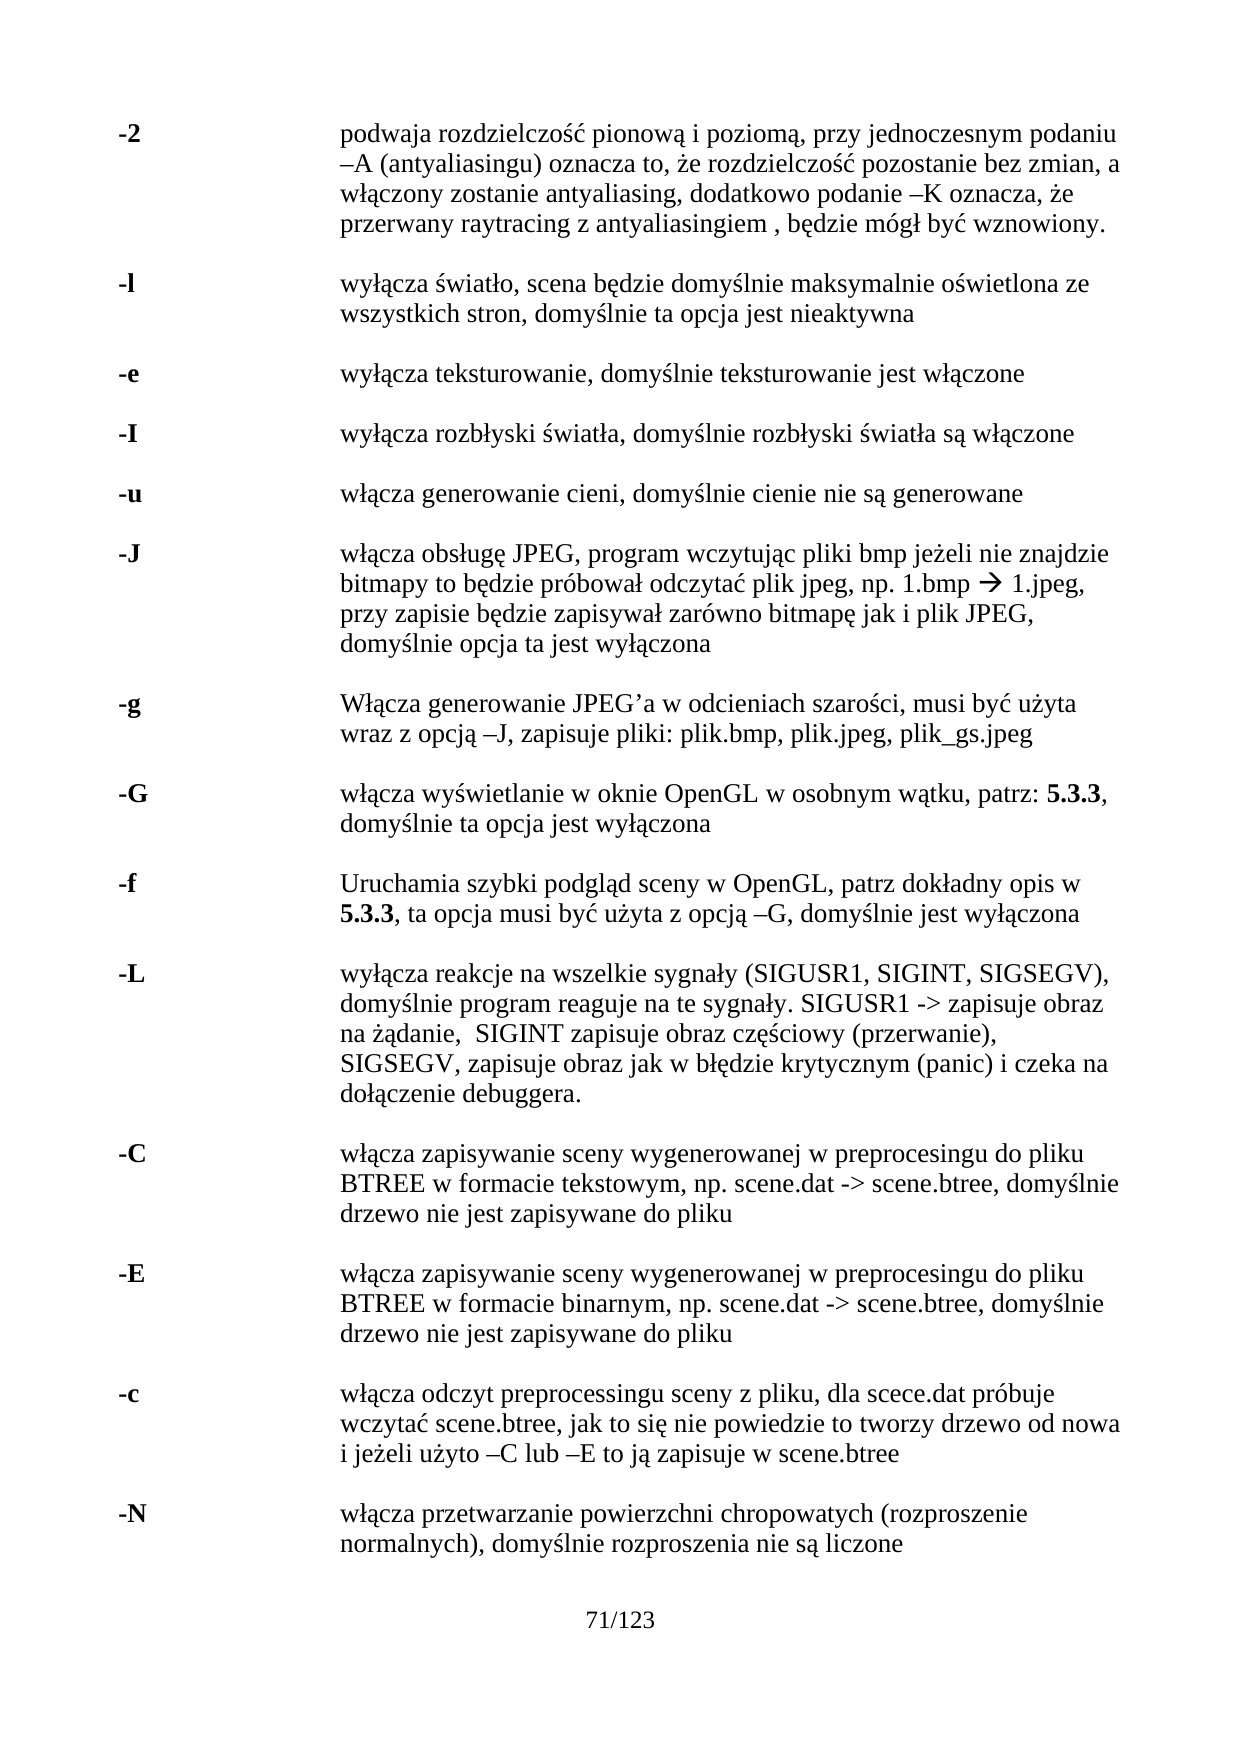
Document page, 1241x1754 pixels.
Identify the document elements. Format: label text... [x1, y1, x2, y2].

text -e wyłącza teksturowanie, domyślnie teksturowanie jest włączone [118, 358, 1122, 388]
text -E włącza zapisywanie sceny wygenerowanej w preprocesingu do pliku BTREE w formacie binarnym, np. scene.dat -> scene.btree, domyślnie drzewo nie jest zapisywane do pliku [118, 1258, 1122, 1348]
text -C włącza zapisywanie sceny wygenerowanej w preprocesingu do pliku BTREE w formacie tekstowym, np. scene.dat -> scene.btree, domyślnie drzewo nie jest zapisywane do pliku [118, 1138, 1122, 1228]
text -f Uruchamia szybki podgląd sceny w OpenGL, patrz dokładny opis w 5.3.3, ta opcja musi być użyta z opcją –G, domyślnie jest wyłączona [118, 868, 1122, 928]
text -N włącza przetwarzanie powierzchni chropowatych (rozproszenie normalnych), domyślnie rozproszenia nie są liczone [118, 1498, 1122, 1558]
text -I wyłącza rozbłyski światła, domyślnie rozbłyski światła są włączone [118, 418, 1122, 448]
text -l wyłącza światło, scena będzie domyślnie maksymalnie oświetlona ze wszystkich stron, domyślnie ta opcja jest nieaktywna [118, 268, 1122, 328]
text -2 podwaja rozdzielczość pionową i poziomą, przy jednoczesnym podaniu –A (antyaliasingu) oznacza to, że rozdzielczość pozostanie bez zmian, a włączony zostanie antyaliasing, dodatkowo podanie –K oznacza, że przerwany raytracing z antyaliasingiem , będzie mógł być wznowiony. [118, 118, 1122, 238]
text -c włącza odczyt preprocessingu sceny z pliku, dla scece.dat próbuje wczytać scene.btree, jak to się nie powiedzie to tworzy drzewo od nowa i jeżeli użyto –C lub –E to ją zapisuje w scene.btree [118, 1378, 1122, 1468]
text -g Włącza generowanie JPEG’a w odcieniach szarości, musi być użyta wraz z opcją –J, zapisuje pliki: plik.bmp, plik.jpeg, plik_gs.jpeg [118, 688, 1122, 748]
text -L wyłącza reakcje na wszelkie sygnały (SIGUSR1, SIGINT, SIGSEGV), domyślnie program reaguje na te sygnały. SIGUSR1 -> zapisuje obraz na żądanie, SIGINT zapisuje obraz częściowy (przerwanie), SIGSEGV, zapisuje obraz jak w błędzie krytycznym (panic) i czeka na dołączenie debuggera. [118, 958, 1122, 1108]
text -J włącza obsługę JPEG, program wczytując pliki bmp jeżeli nie znajdzie bitmapy to będzie próbował odczytać plik jpeg, np. 1.bmp  1.jpeg, przy zapisie będzie zapisywał zarówno bitmapę jak i plik JPEG, domyślnie opcja ta jest wyłączona [118, 538, 1122, 658]
text -G włącza wyświetlanie w oknie OpenGL w osobnym wątku, patrz: 5.3.3, domyślnie ta opcja jest wyłączona [118, 778, 1122, 838]
text -u włącza generowanie cieni, domyślnie cienie nie są generowane [118, 478, 1122, 508]
